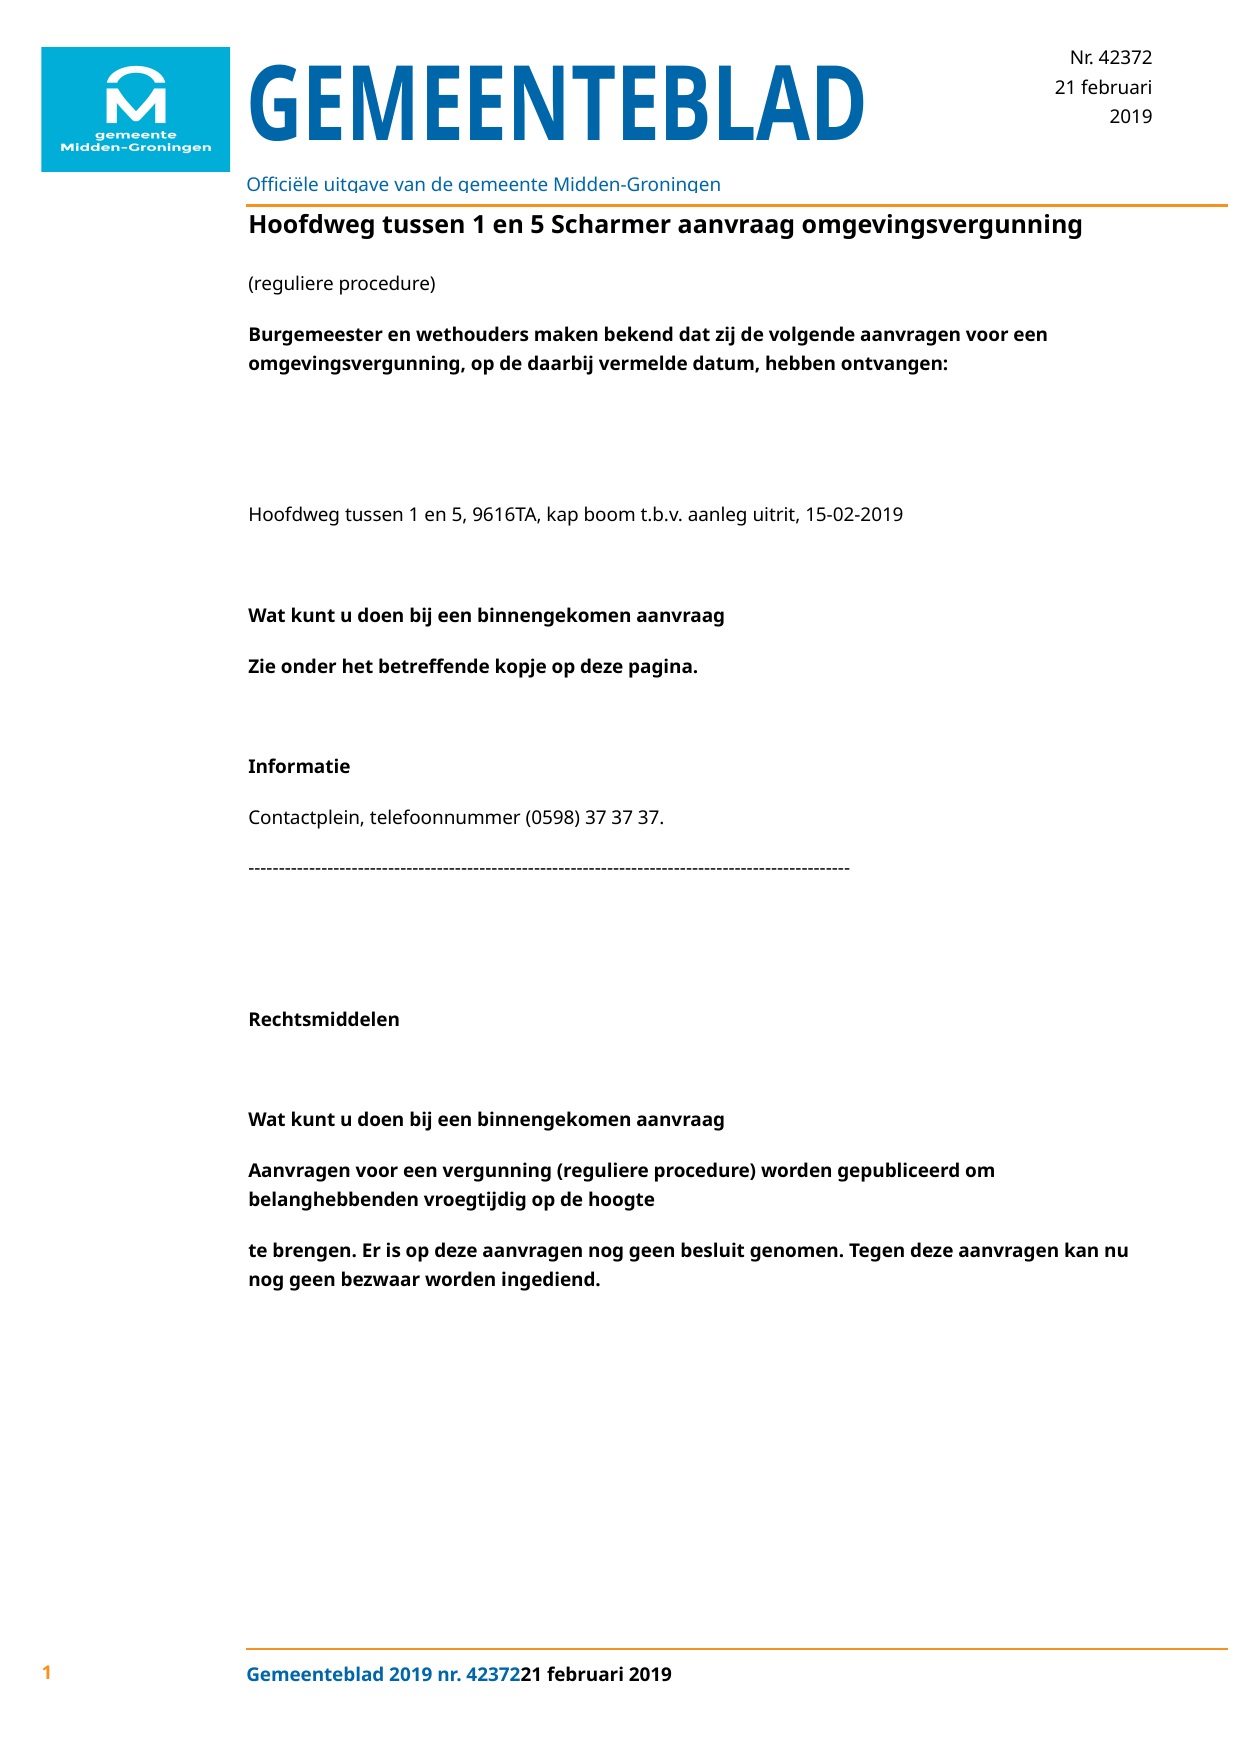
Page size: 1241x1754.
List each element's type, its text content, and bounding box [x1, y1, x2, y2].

text Contactplein, telefoonnummer (0598) 37 37 37. [248, 804, 1152, 830]
picture [108, 66, 164, 82]
text Wat kunt u doen bij een binnengekomen aanvraag [248, 602, 1152, 628]
picture [184, 146, 190, 153]
text Burgemeester en wethouders maken bekend dat zij de volgende aanvragen voor een omgevingsvergunning, op de daarbij vermelde datum, hebben ontvangen: [248, 321, 1152, 376]
text te brengen. Er is op deze aanvragen nog geen besluit genomen. Tegen deze aanvragen kan nu nog geen bezwaar worden ingediend. [248, 1237, 1152, 1292]
picture [107, 89, 165, 122]
text Aanvragen voor een vergunning (reguliere procedure) worden gepubliceerd om belanghebbenden vroegtijdig op de hoogte [248, 1157, 1152, 1212]
text Wat kunt u doen bij een binnengekomen aanvraag [248, 1107, 1152, 1132]
text Hoofdweg tussen 1 en 5 Scharmer aanvraag omgevingsvergunning [248, 207, 1152, 241]
text --------------------------------------------------------------------------------------------------- [248, 854, 1152, 880]
text Hoofdweg tussen 1 en 5, 9616TA, kap boom t.b.v. aanleg uitrit, 15-02-2019 [248, 502, 1152, 527]
text Informatie [248, 754, 1152, 779]
text (reguliere procedure) [248, 270, 1152, 296]
text Zie onder het betreffende kopje op deze pagina. [248, 653, 1152, 678]
text Rechtsmiddelen [248, 1006, 1152, 1031]
